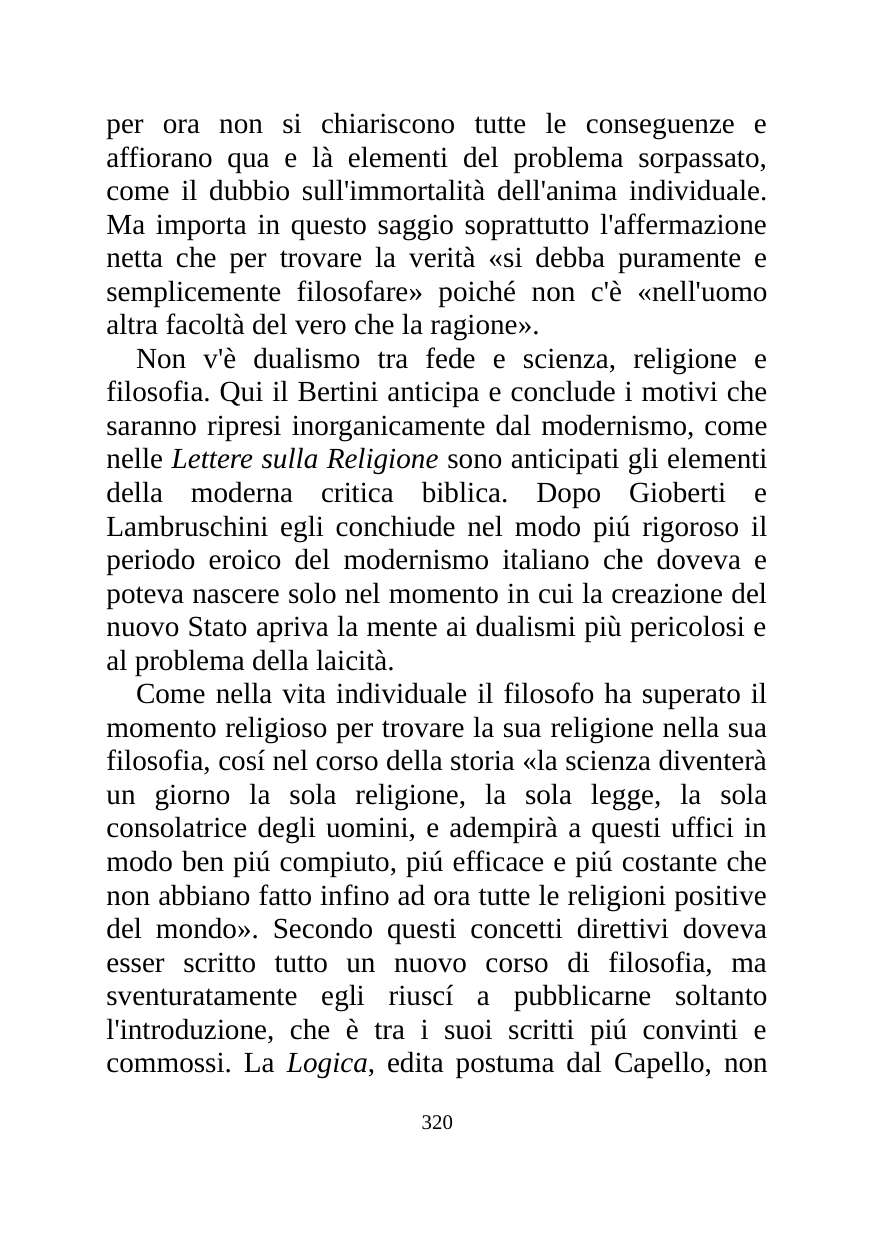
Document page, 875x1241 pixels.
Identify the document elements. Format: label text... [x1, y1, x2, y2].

text Non v'è dualismo tra fede e scienza, religione e filosofia. Qui il Bertini anticipa e conclude i motivi che saranno ripresi inorganicamente dal modernismo, come nelle Lettere sulla Religione sono anticipati gli elementi della moderna critica biblica. Dopo Gioberti e Lambruschini egli conchiude nel modo piú rigoroso il periodo eroico del modernismo italiano che doveva e poteva nascere solo nel momento in cui la creazione del nuovo Stato apriva la mente ai dualismi più pericolosi e al problema della laicità. [106, 341, 768, 676]
text per ora non si chiariscono tutte le conseguenze e affiorano qua e là elementi del problema sorpassato, come il dubbio sull'immortalità dell'anima individuale. Ma importa in questo saggio soprattutto l'affermazione netta che per trovare la verità «si debba puramente e semplicemente filosofare» poiché non c'è «nell'uomo altra facoltà del vero che la ragione». [106, 106, 768, 341]
text Come nella vita individuale il filosofo ha superato il momento religioso per trovare la sua religione nella sua filosofia, cosí nel corso della storia «la scienza diventerà un giorno la sola religione, la sola legge, la sola consolatrice degli uomini, e adempirà a questi uffici in modo ben piú compiuto, piú efficace e piú costante che non abbiano fatto infino ad ora tutte le religioni positive del mondo». Secondo questi concetti direttivi doveva esser scritto tutto un nuovo corso di filosofia, ma sventuratamente egli riuscí a pubblicarne soltanto l'introduzione, che è tra i suoi scritti piú convinti e commossi. La Logica, edita postuma dal Capello, non [106, 676, 768, 1079]
